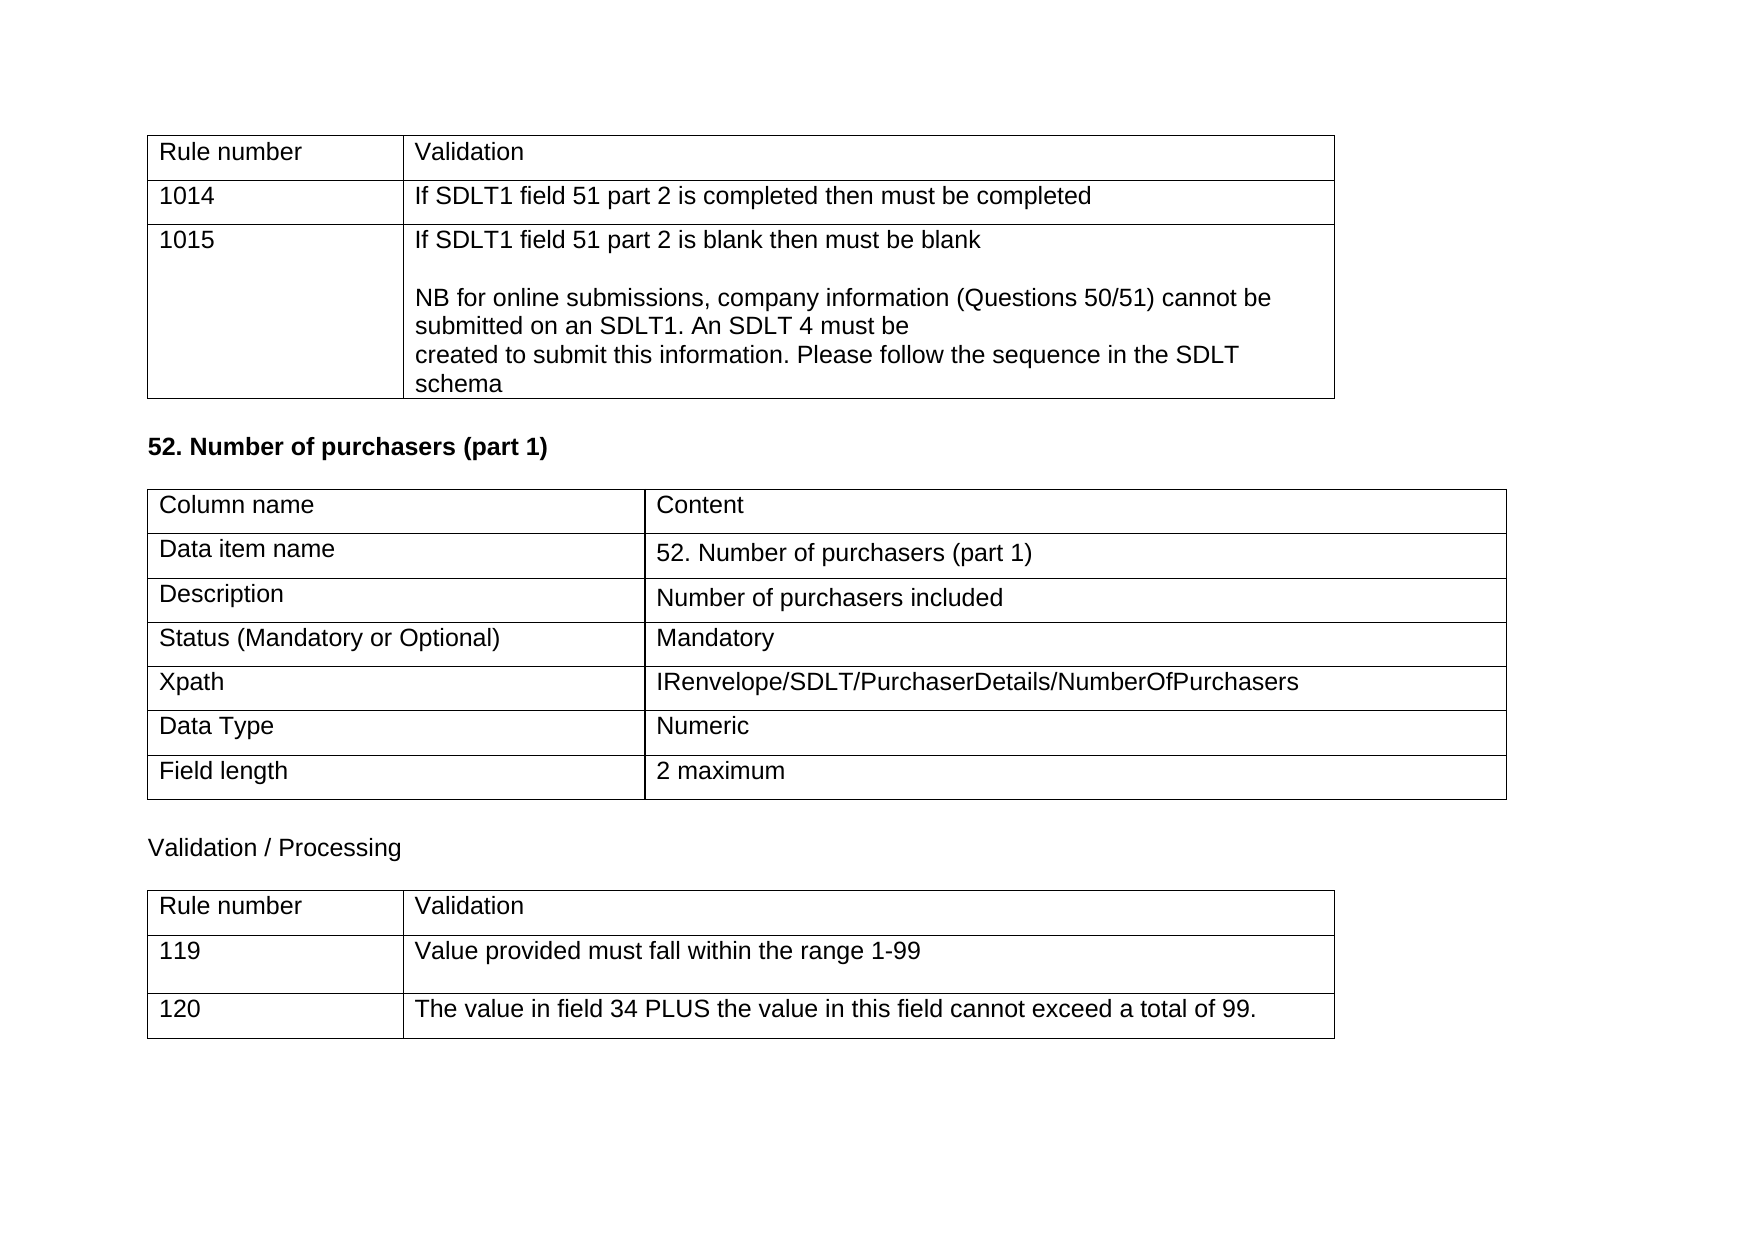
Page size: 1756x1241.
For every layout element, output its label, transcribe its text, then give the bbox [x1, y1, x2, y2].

table_cell Number of purchasers included [646, 579, 1506, 622]
subtitle 52. Number of purchasers (part 1) [148, 431, 1515, 460]
subtitle Validation / Processing [148, 833, 1515, 862]
table_header Validation [404, 891, 1334, 934]
table_cell IRenvelope/SDLT/PurchaserDetails/NumberOfPurchasers [646, 667, 1506, 710]
table_cell If SDLT1 field 51 part 2 is completed then must be completed [404, 181, 1334, 224]
table_header Rule number [148, 891, 403, 934]
table_cell Description [148, 579, 644, 622]
table_cell Field length [148, 756, 644, 799]
table_header Column name [148, 490, 644, 533]
table_cell 120 [148, 994, 403, 1037]
table_cell If SDLT1 field 51 part 2 is blank then must be blank NB for online submissions, company information (Questions 50/51) cannot be submitted on an SDLT1. An SDLT 4 must be created to submit this information. Please follow the sequence in the SDLT schema [404, 225, 1334, 397]
table_cell Status (Mandatory or Optional) [148, 623, 644, 666]
table_cell Value provided must fall within the range 1-99 [404, 936, 1334, 993]
table_cell The value in field 34 PLUS the value in this field cannot exceed a total of 99. [404, 994, 1334, 1037]
table_cell Numeric [646, 711, 1506, 754]
table_cell 1015 [148, 225, 403, 397]
table_cell 1014 [148, 181, 403, 224]
table_cell Data item name [148, 534, 644, 577]
table_cell Data Type [148, 711, 644, 754]
table_header Validation [404, 136, 1334, 180]
table_cell Mandatory [646, 623, 1506, 666]
table_header Rule number [148, 136, 403, 180]
table_cell 119 [148, 936, 403, 993]
table_cell 2 maximum [646, 756, 1506, 799]
table_header Content [646, 490, 1506, 533]
table_cell Xpath [148, 667, 644, 710]
table_cell 52. Number of purchasers (part 1) [646, 534, 1506, 577]
